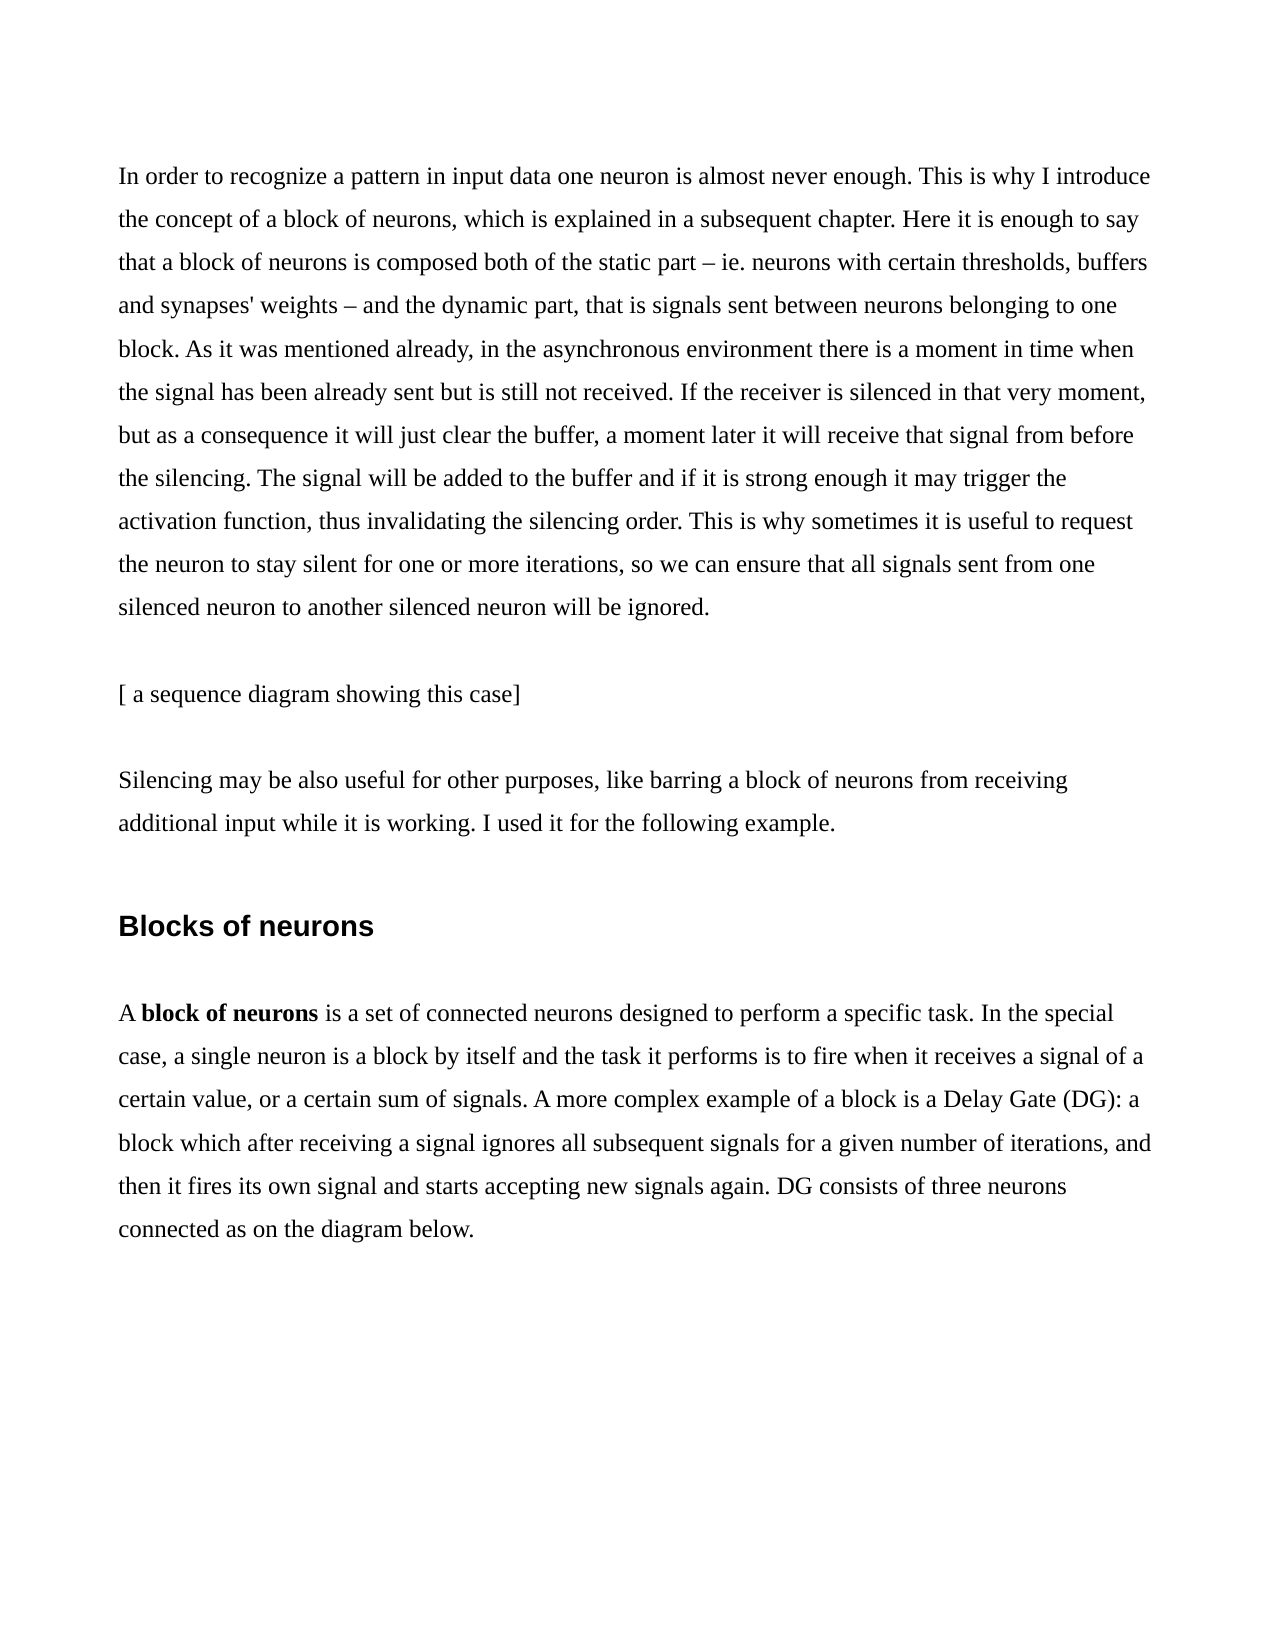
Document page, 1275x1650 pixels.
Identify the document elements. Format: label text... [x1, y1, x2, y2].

text A block of neurons is a set of connected neurons designed to perform a specific task. In the special case, a single neuron is a block by itself and the task it performs is to fire when it receives a signal of a certain value, or a certain sum of signals. A more complex example of a block is a Delay Gate (DG): a block which after receiving a signal ignores all subsequent signals for a given number of iterations, and then it fires its own signal and starts accepting new signals again. DG consists of three neurons connected as on the diagram below. [118, 998, 1157, 1243]
subtitle Blocks of neurons [118, 909, 1157, 943]
text Silencing may be also useful for other purposes, like barring a block of neurons from receiving additional input while it is working. I used it for the following example. [118, 765, 1157, 837]
text In order to recognize a pattern in input data one neuron is almost never enough. This is why I introduce the concept of a block of neurons, which is explained in a subsequent chapter. Here it is enough to say that a block of neurons is composed both of the static part – ie. neurons with certain thresholds, buffers and synapses' weights – and the dynamic part, that is signals sent between neurons belonging to one block. As it was mentioned already, in the asynchronous environment there is a moment in time when the signal has been already sent but is still not received. If the receiver is silenced in that very moment, but as a consequence it will just clear the buffer, a moment later it will receive that signal from before the silencing. The signal will be added to the buffer and if it is strong enough it may trigger the activation function, thus invalidating the silencing order. This is why sometimes it is useful to request the neuron to stay silent for one or more iterations, so we can ensure that all signals sent from one silenced neuron to another silenced neuron will be ignored. [118, 161, 1157, 621]
text [ a sequence diagram showing this case] [118, 679, 1157, 707]
